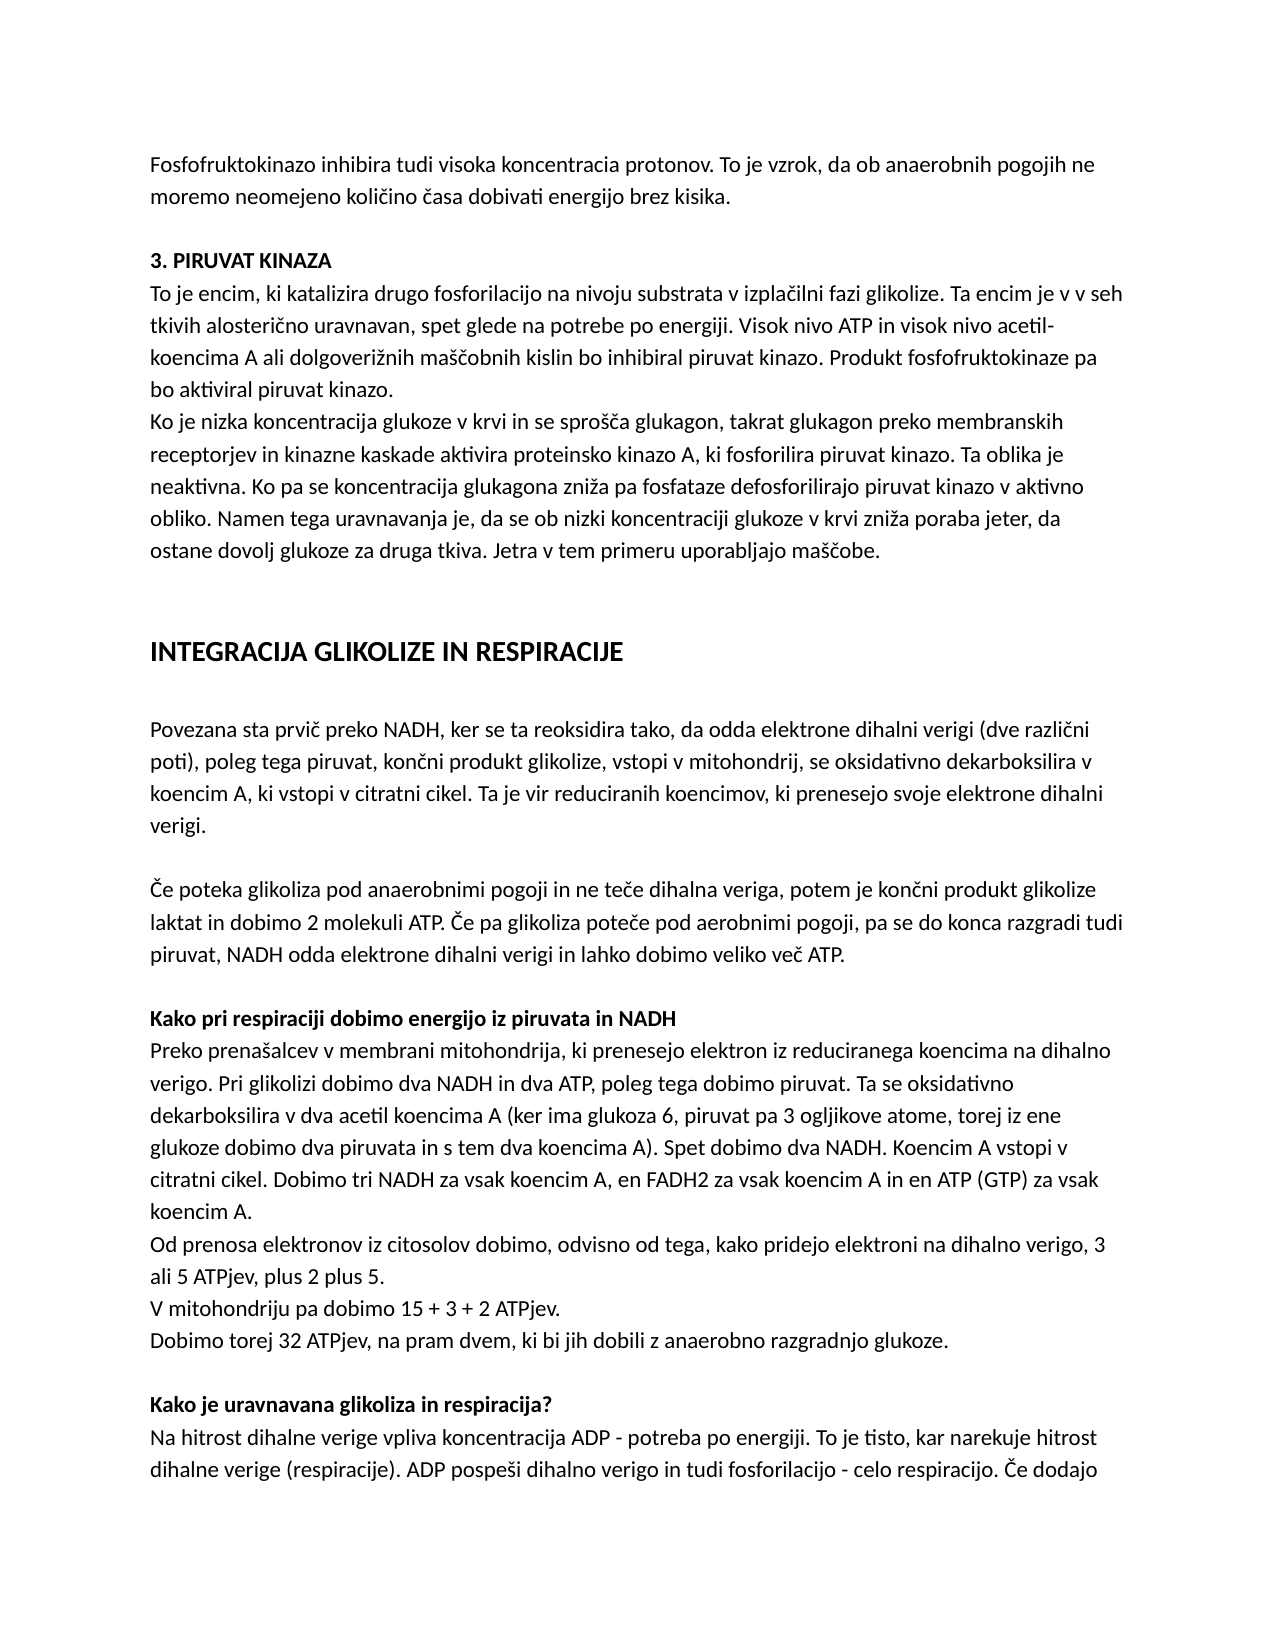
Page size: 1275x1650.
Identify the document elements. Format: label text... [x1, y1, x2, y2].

text To je encim, ki katalizira drugo fosforilacijo na nivoju substrata v izplačilni fazi glikolize. Ta encim je v v seh tkivih alosterično uravnavan, spet glede na potrebe po energiji. Visok nivo ATP in visok nivo acetil-koencima A ali dolgoverižnih maščobnih kislin bo inhibiral piruvat kinazo. Produkt fosfofruktokinaze pa bo aktiviral piruvat kinazo. [150, 279, 1125, 403]
text Preko prenašalcev v membrani mitohondrija, ki prenesejo elektron iz reduciranega koencima na dihalno verigo. Pri glikolizi dobimo dva NADH in dva ATP, poleg tega dobimo piruvat. Ta se oksidativno dekarboksilira v dva acetil koencima A (ker ima glukoza 6, piruvat pa 3 ogljikove atome, torej iz ene glukoze dobimo dva piruvata in s tem dva koencima A). Spet dobimo dva NADH. Koencim A vstopi v citratni cikel. Dobimo tri NADH za vsak koencim A, en FADH2 za vsak koencim A in en ATP (GTP) za vsak koencim A. [150, 1037, 1125, 1226]
text INTEGRACIJA GLIKOLIZE IN RESPIRACIJE [150, 633, 1125, 668]
text V mitohondriju pa dobimo 15 + 3 + 2 ATPjev. [150, 1294, 1125, 1322]
text Kako je uravnavana glikoliza in respiracija? [150, 1391, 1125, 1419]
text Če poteka glikoliza pod anaerobnimi pogoji in ne teče dihalna veriga, potem je končni produkt glikolize laktat in dobimo 2 molekuli ATP. Če pa glikoliza poteče pod aerobnimi pogoji, pa se do konca razgradi tudi piruvat, NADH odda elektrone dihalni verigi in lahko dobimo veliko več ATP. [150, 876, 1125, 968]
text 3. PIRUVAT KINAZA [150, 247, 1125, 274]
text Fosfofruktokinazo inhibira tudi visoka koncentracia protonov. To je vzrok, da ob anaerobnih pogojih ne moremo neomejeno količino časa dobivati energijo brez kisika. [150, 150, 1125, 210]
text Ko je nizka koncentracija glukoze v krvi in se sprošča glukagon, takrat glukagon preko membranskih receptorjev in kinazne kaskade aktivira proteinsko kinazo A, ki fosforilira piruvat kinazo. Ta oblika je neaktivna. Ko pa se koncentracija glukagona zniža pa fosfataze defosforilirajo piruvat kinazo v aktivno obliko. Namen tega uravnavanja je, da se ob nizki koncentraciji glukoze v krvi zniža poraba jeter, da ostane dovolj glukoze za druga tkiva. Jetra v tem primeru uporabljajo maščobe. [150, 407, 1125, 564]
text Povezana sta prvič preko NADH, ker se ta reoksidira tako, da odda elektrone dihalni verigi (dve različni poti), poleg tega piruvat, končni produkt glikolize, vstopi v mitohondrij, se oksidativno dekarboksilira v koencim A, ki vstopi v citratni cikel. Ta je vir reduciranih koencimov, ki prenesejo svoje elektrone dihalni verigi. [150, 715, 1125, 839]
text Na hitrost dihalne verige vpliva koncentracija ADP - potreba po energiji. To je tisto, kar narekuje hitrost dihalne verige (respiracije). ADP pospeši dihalno verigo in tudi fosforilacijo - celo respiracijo. Če dodajo [150, 1423, 1125, 1483]
text Od prenosa elektronov iz citosolov dobimo, odvisno od tega, kako pridejo elektroni na dihalno verigo, 3 ali 5 ATPjev, plus 2 plus 5. [150, 1230, 1125, 1290]
text Dobimo torej 32 ATPjev, na pram dvem, ki bi jih dobili z anaerobno razgradnjo glukoze. [150, 1326, 1125, 1354]
text Kako pri respiraciji dobimo energijo iz piruvata in NADH [150, 1004, 1125, 1032]
